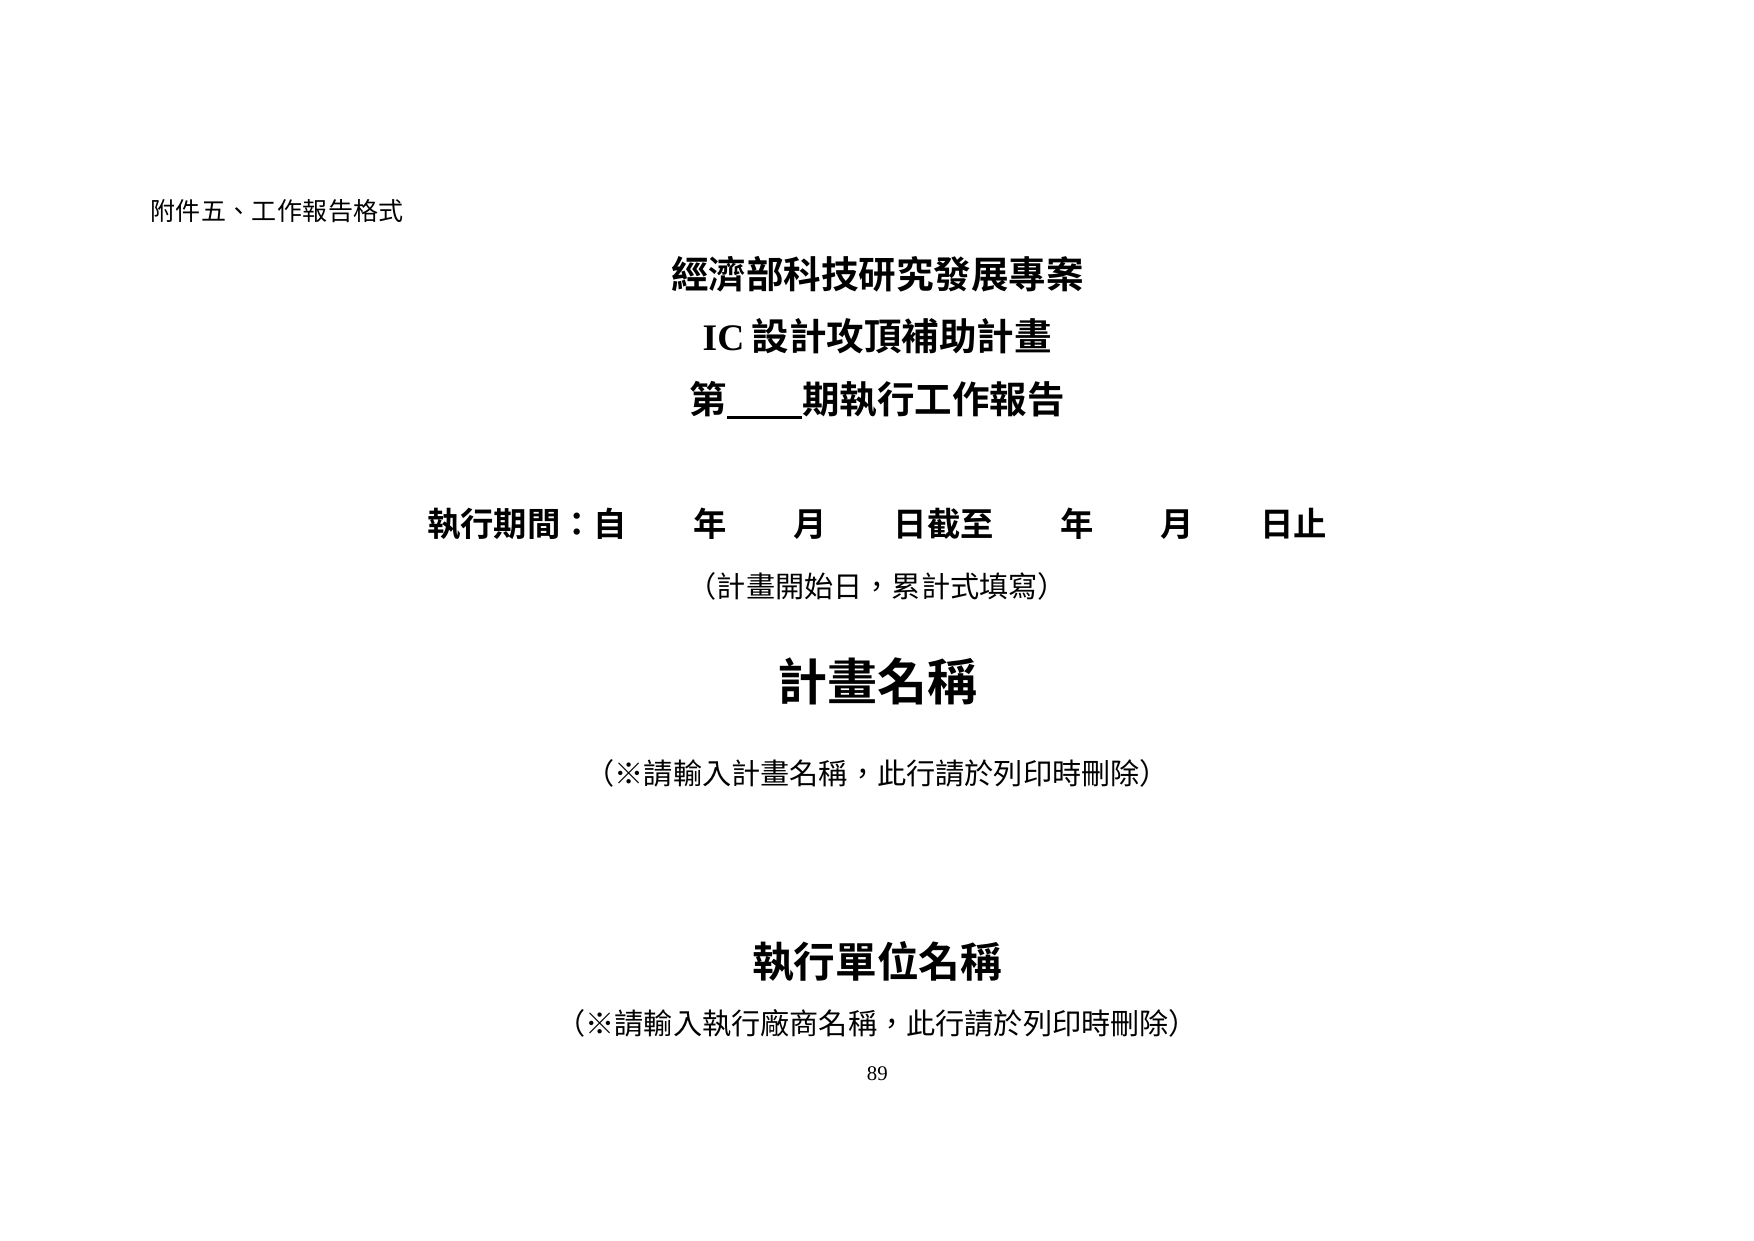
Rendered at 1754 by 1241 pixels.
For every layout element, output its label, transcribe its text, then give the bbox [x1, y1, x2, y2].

text （※請輸入計畫名稱，此行請於列印時刪除） [150, 730, 1604, 793]
text 經濟部科技研究發展專案 [150, 230, 1604, 293]
text 計畫名稱 [150, 605, 1604, 730]
text IC設計攻頂補助計畫 [150, 293, 1604, 355]
text 執行單位名稱 [150, 918, 1604, 980]
text 執行期間：自 年 月 日截至 年 月 日止 [150, 480, 1604, 543]
text 第 期執行工作報告 [150, 355, 1604, 418]
text （計畫開始日，累計式填寫） [150, 543, 1604, 605]
text （※請輸入執行廠商名稱，此行請於列印時刪除） [150, 980, 1604, 1043]
text 附件五、工作報告格式 [150, 168, 1604, 230]
